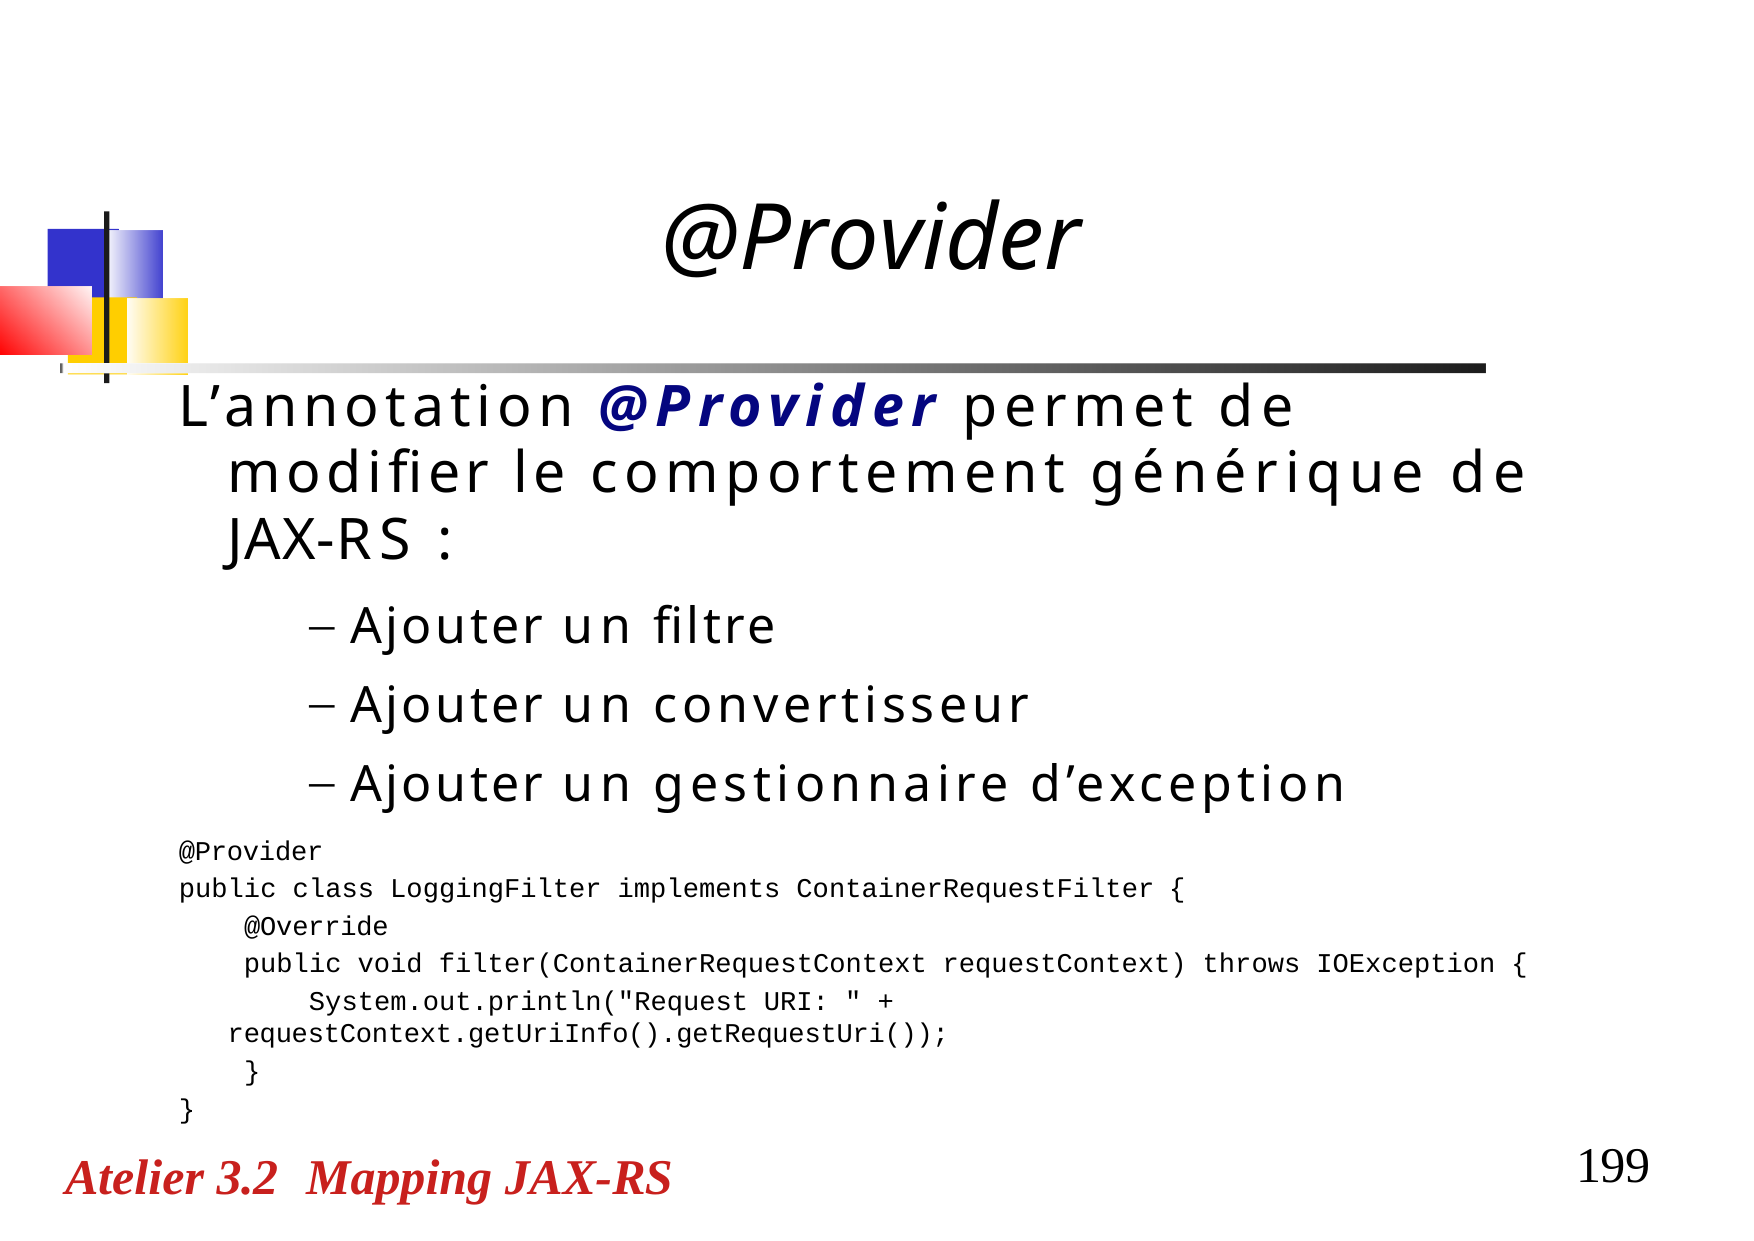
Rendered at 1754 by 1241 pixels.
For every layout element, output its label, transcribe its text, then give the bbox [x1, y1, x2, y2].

picture [60, 229, 179, 384]
text_box Atelier 3.2 Mapping JAX-RS [62, 1148, 674, 1205]
picture [0, 285, 92, 355]
title @Provider [179, 183, 1564, 393]
text_box L’annotation @Provider permet de modifier le comportement générique de JAX-RS : Ajouter un filtre Ajouter un convertisseur Ajouter un gestionnaire d’exception @Provider public class LoggingFilter implements ContainerRequestFilter { @Override public void filter(ContainerRequestContext requestContext) throws IOException { System.out.println("Request URI: " + requestContext.getUriInfo().getRequestUri()); } } [176, 364, 1550, 1124]
text_box 199 [1573, 1135, 1654, 1193]
